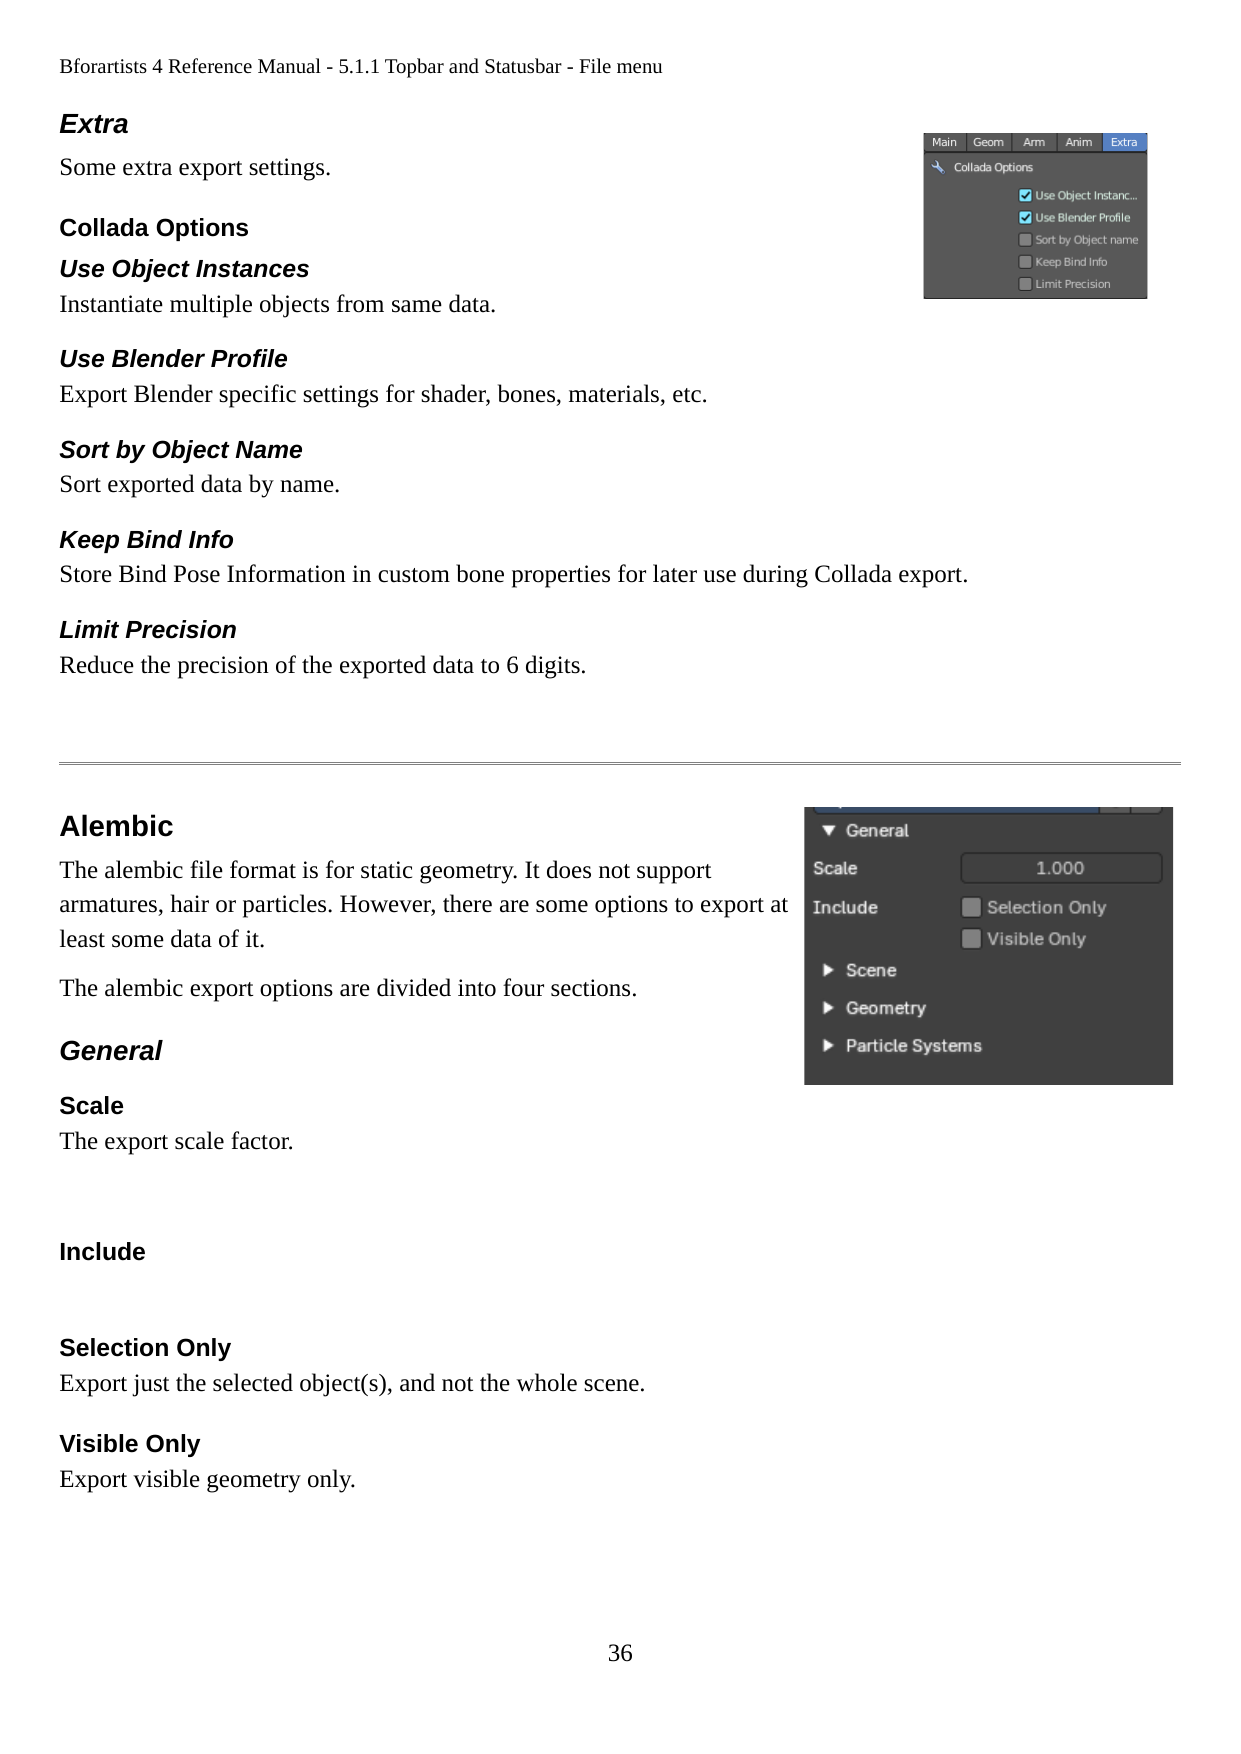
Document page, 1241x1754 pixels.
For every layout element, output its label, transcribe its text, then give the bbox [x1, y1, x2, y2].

text Export visible geometry only. [59, 1464, 1181, 1493]
text The alembic file format is for static geometry. It does not support armatures, hair or particles. However, there are some options to export at least some data of it. [59, 855, 804, 952]
subtitle [1174, 1034, 1181, 1066]
subtitle Limit Precision [59, 615, 1181, 643]
text Store Bind Pose Information in custom bone properties for later use during Collada export. [59, 559, 1181, 588]
text Export Blender specific settings for shader, bones, materials, etc. [59, 379, 1181, 408]
picture [804, 807, 1174, 1085]
subtitle Alembic [59, 808, 804, 842]
subtitle Keep Bind Info [59, 525, 1181, 553]
subtitle Extra [59, 107, 1181, 139]
subtitle Use Blender Profile [59, 344, 1181, 373]
text The export scale factor. [59, 1126, 1181, 1155]
text Some extra export settings. [59, 152, 923, 181]
text Export just the selected object(s), and not the whole scene. [59, 1368, 1181, 1397]
subtitle Sort by Object Name [59, 435, 1181, 463]
text Sort exported data by name. [59, 469, 1181, 498]
subtitle Use Object Instances [59, 254, 923, 283]
subtitle [1148, 213, 1181, 242]
subtitle Include [59, 1237, 1181, 1265]
subtitle Scale [59, 1091, 1181, 1120]
picture [923, 133, 1148, 299]
text Reduce the precision of the exported data to 6 digits. [59, 650, 1181, 678]
text The alembic export options are divided into four sections. [59, 973, 804, 1002]
text Instantiate multiple objects from same data. [59, 289, 1181, 318]
subtitle Collada Options [59, 213, 923, 242]
subtitle [1174, 808, 1181, 842]
subtitle General [59, 1034, 804, 1066]
subtitle Selection Only [59, 1333, 1181, 1362]
subtitle [1148, 254, 1181, 283]
text [1148, 152, 1181, 181]
subtitle Visible Only [59, 1429, 1181, 1458]
